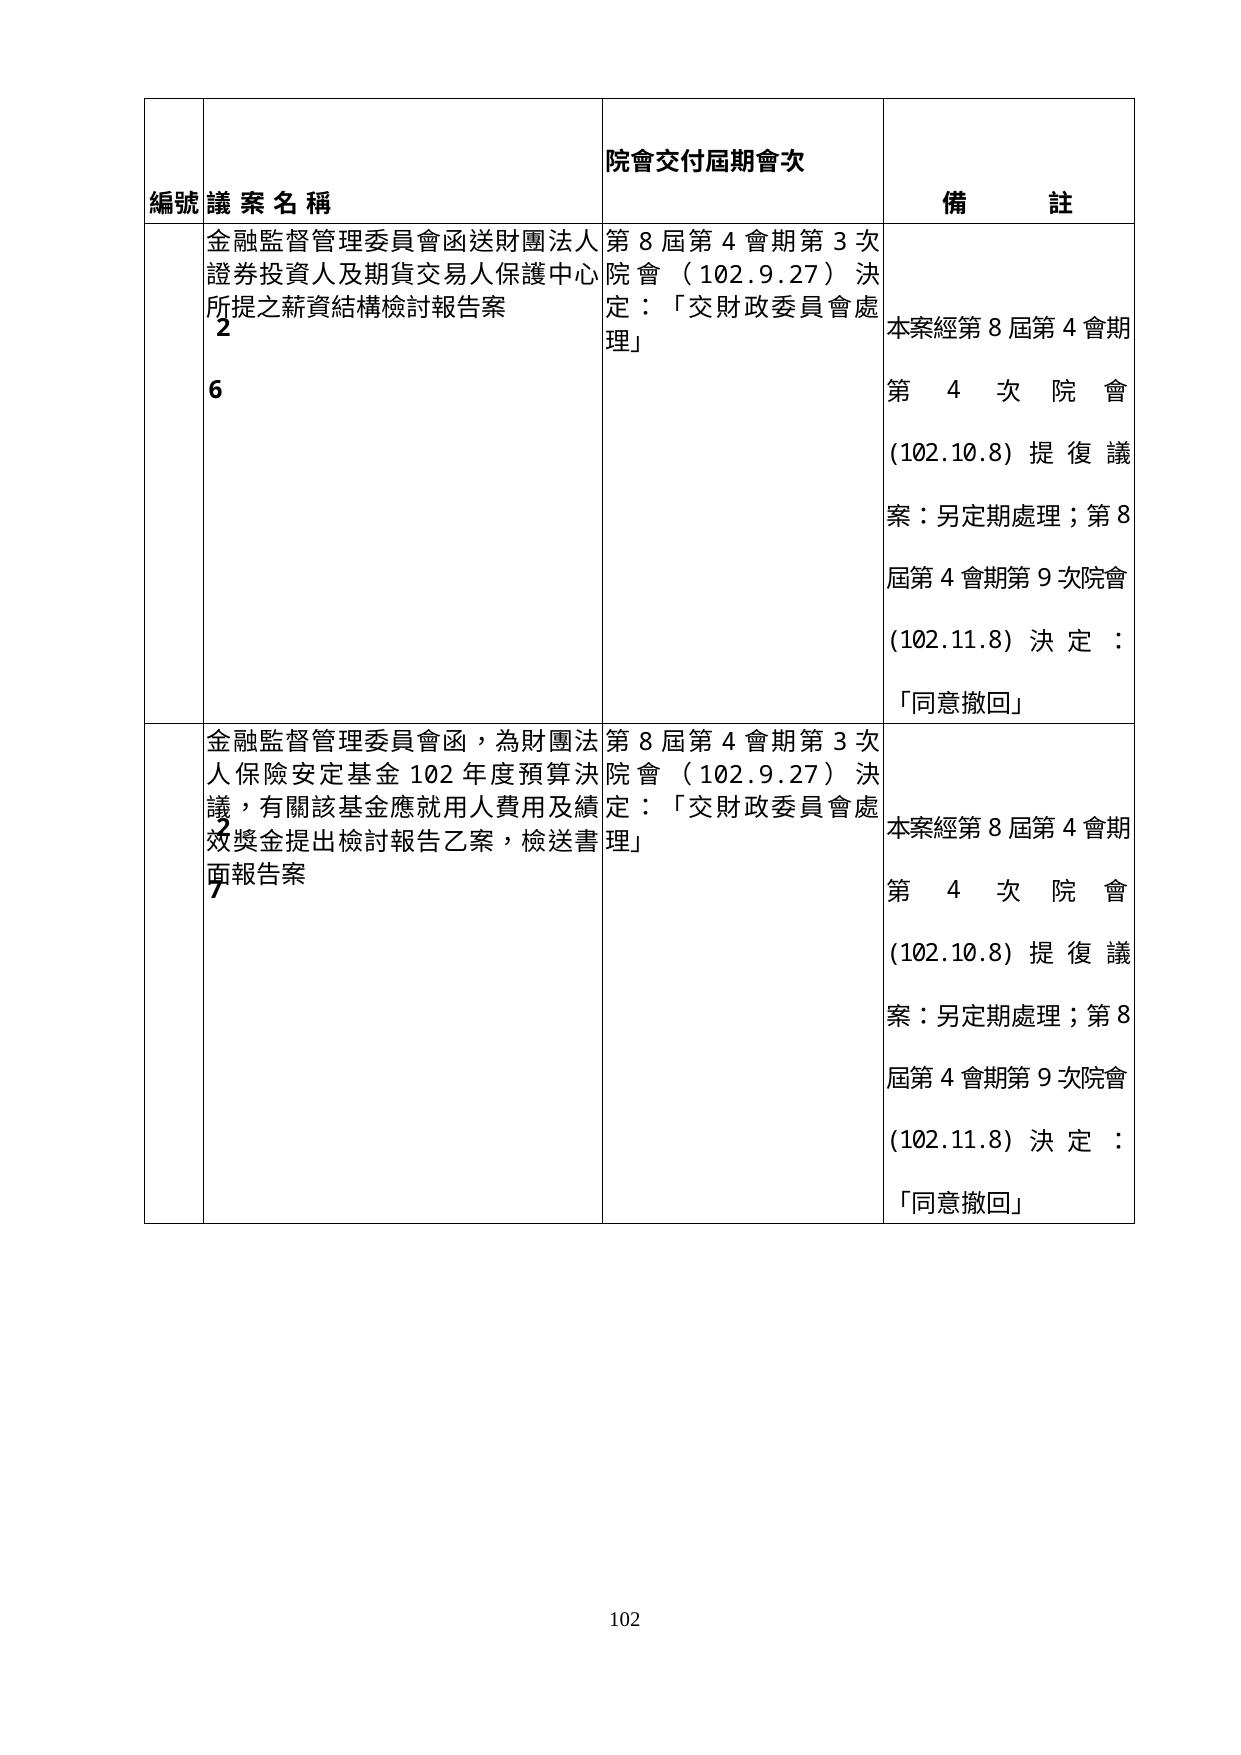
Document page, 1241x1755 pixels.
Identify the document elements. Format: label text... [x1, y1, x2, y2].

table_cell 本案經第8屆第4會期第4次院會(102.10.8)提復議案：另定期處理；第8屆第4會期第9次院會(102.11.8)決定：「同意撤回」 [884, 224, 1134, 722]
table_header 院會交付屆期會次 [603, 99, 883, 222]
table_cell [145, 724, 203, 1222]
table_cell 第8屆第4會期第3次院會（102.9.27）決定：「交財政委員會處理」 [603, 224, 883, 722]
table_cell 金融監督管理委員會函送財團法人證券投資人及期貨交易人保護中心所提之薪資結構檢討報告案 [204, 224, 602, 722]
table_header 編號 [145, 99, 203, 222]
table_header 議案名稱 [204, 99, 602, 222]
table_header 備 註 [884, 99, 1134, 222]
table_cell 第8屆第4會期第3次院會（102.9.27）決定：「交財政委員會處理」 [603, 724, 883, 1222]
table_cell 金融監督管理委員會函，為財團法人保險安定基金102年度預算決議，有關該基金應就用人費用及績效獎金提出檢討報告乙案，檢送書面報告案 [204, 724, 602, 1222]
table_cell [145, 224, 203, 722]
table_cell 本案經第8屆第4會期第4次院會(102.10.8)提復議案：另定期處理；第8屆第4會期第9次院會(102.11.8)決定：「同意撤回」 [884, 724, 1134, 1222]
